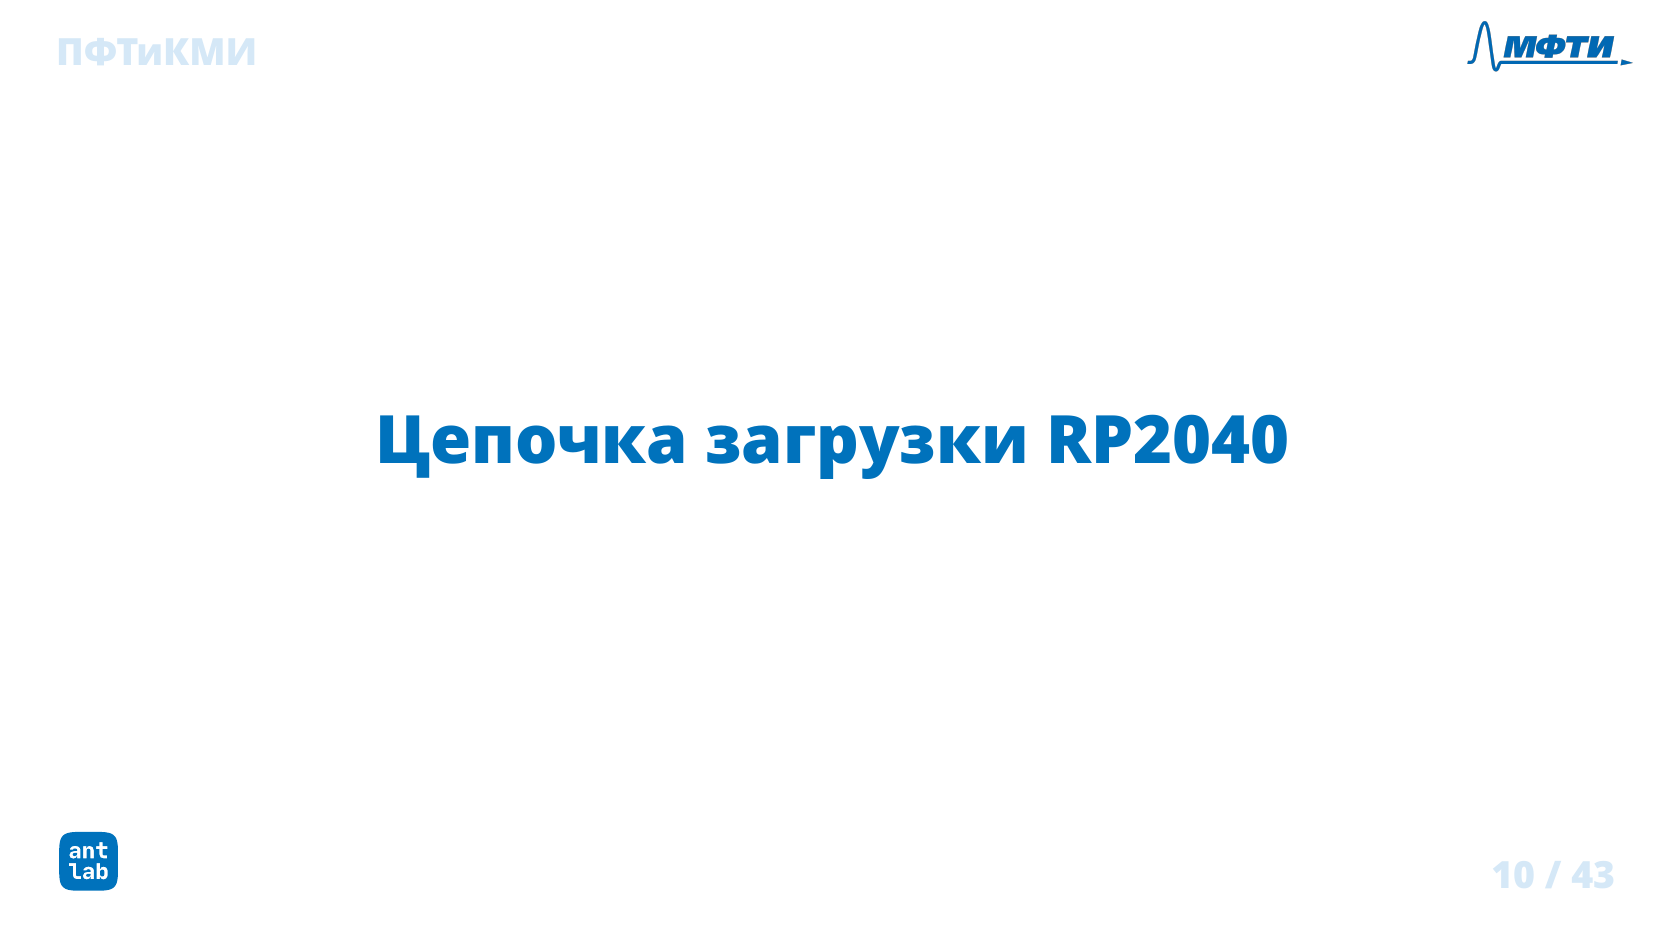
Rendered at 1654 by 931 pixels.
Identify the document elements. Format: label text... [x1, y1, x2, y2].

picture [1446, 0, 1654, 93]
title Цепочка загрузки RP2040 [88, 342, 1577, 532]
